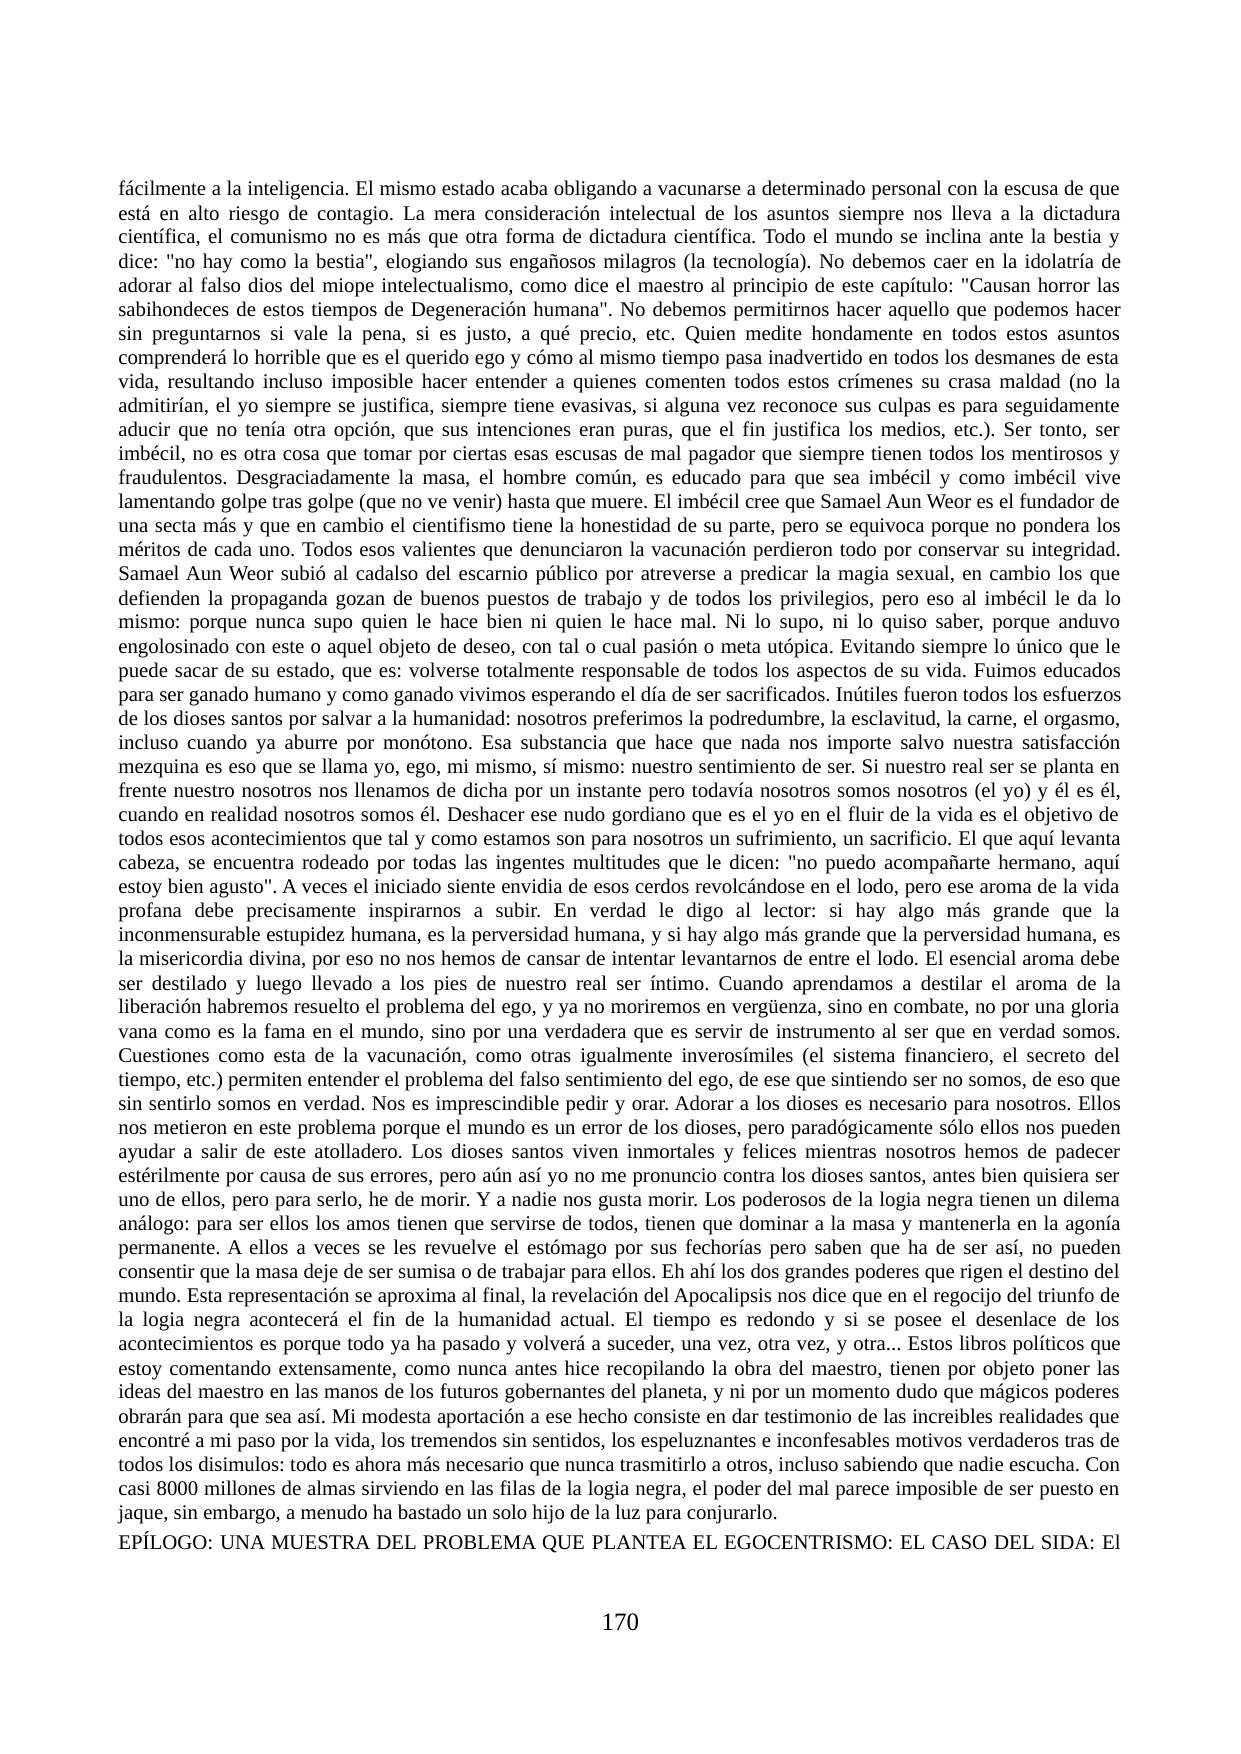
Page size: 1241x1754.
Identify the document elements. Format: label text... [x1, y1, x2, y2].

text EPÍLOGO: UNA MUESTRA DEL PROBLEMA QUE PLANTEA EL EGOCENTRISMO: EL CASO DEL SIDA: El [118, 1530, 1122, 1554]
text fácilmente a la inteligencia. El mismo estado acaba obligando a vacunarse a determinado personal con la escusa de que está en alto riesgo de contagio. La mera consideración intelectual de los asuntos siempre nos lleva a la dictadura científica, el comunismo no es más que otra forma de dictadura científica. Todo el mundo se inclina ante la bestia y dice: "no hay como la bestia", elogiando sus engañosos milagros (la tecnología). No debemos caer en la idolatría de adorar al falso dios del miope intelectualismo, como dice el maestro al principio de este capítulo: "Causan horror las sabihondeces de estos tiempos de Degeneración humana". No debemos permitirnos hacer aquello que podemos hacer sin preguntarnos si vale la pena, si es justo, a qué precio, etc. Quien medite hondamente en todos estos asuntos comprenderá lo horrible que es el querido ego y cómo al mismo tiempo pasa inadvertido en todos los desmanes de esta vida, resultando incluso imposible hacer entender a quienes comenten todos estos crímenes su crasa maldad (no la admitirían, el yo siempre se justifica, siempre tiene evasivas, si alguna vez reconoce sus culpas es para seguidamente aducir que no tenía otra opción, que sus intenciones eran puras, que el fin justifica los medios, etc.). Ser tonto, ser imbécil, no es otra cosa que tomar por ciertas esas escusas de mal pagador que siempre tienen todos los mentirosos y fraudulentos. Desgraciadamente la masa, el hombre común, es educado para que sea imbécil y como imbécil vive lamentando golpe tras golpe (que no ve venir) hasta que muere. El imbécil cree que Samael Aun Weor es el fundador de una secta más y que en cambio el cientifismo tiene la honestidad de su parte, pero se equivoca porque no pondera los méritos de cada uno. Todos esos valientes que denunciaron la vacunación perdieron todo por conservar su integridad. Samael Aun Weor subió al cadalso del escarnio público por atreverse a predicar la magia sexual, en cambio los que defienden la propaganda gozan de buenos puestos de trabajo y de todos los privilegios, pero eso al imbécil le da lo mismo: porque nunca supo quien le hace bien ni quien le hace mal. Ni lo supo, ni lo quiso saber, porque anduvo engolosinado con este o aquel objeto de deseo, con tal o cual pasión o meta utópica. Evitando siempre lo único que le puede sacar de su estado, que es: volverse totalmente responsable de todos los aspectos de su vida. Fuimos educados para ser ganado humano y como ganado vivimos esperando el día de ser sacrificados. Inútiles fueron todos los esfuerzos de los dioses santos por salvar a la humanidad: nosotros preferimos la podredumbre, la esclavitud, la carne, el orgasmo, incluso cuando ya aburre por monótono. Esa substancia que hace que nada nos importe salvo nuestra satisfacción mezquina es eso que se llama yo, ego, mi mismo, sí mismo: nuestro sentimiento de ser. Si nuestro real ser se planta en frente nuestro nosotros nos llenamos de dicha por un instante pero todavía nosotros somos nosotros (el yo) y él es él, cuando en realidad nosotros somos él. Deshacer ese nudo gordiano que es el yo en el fluir de la vida es el objetivo de todos esos acontecimientos que tal y como estamos son para nosotros un sufrimiento, un sacrificio. El que aquí levanta cabeza, se encuentra rodeado por todas las ingentes multitudes que le dicen: "no puedo acompañarte hermano, aquí estoy bien agusto". A veces el iniciado siente envidia de esos cerdos revolcándose en el lodo, pero ese aroma de la vida profana debe precisamente inspirarnos a subir. En verdad le digo al lector: si hay algo más grande que la inconmensurable estupidez humana, es la perversidad humana, y si hay algo más grande que la perversidad humana, es la misericordia divina, por eso no nos hemos de cansar de intentar levantarnos de entre el lodo. El esencial aroma debe ser destilado y luego llevado a los pies de nuestro real ser íntimo. Cuando aprendamos a destilar el aroma de la liberación habremos resuelto el problema del ego, y ya no moriremos en vergüenza, sino en combate, no por una gloria vana como es la fama en el mundo, sino por una verdadera que es servir de instrumento al ser que en verdad somos. Cuestiones como esta de la vacunación, como otras igualmente inverosímiles (el sistema financiero, el secreto del tiempo, etc.) permiten entender el problema del falso sentimiento del ego, de ese que sintiendo ser no somos, de eso que sin sentirlo somos en verdad. Nos es imprescindible pedir y orar. Adorar a los dioses es necesario para nosotros. Ellos nos metieron en este problema porque el mundo es un error de los dioses, pero paradógicamente sólo ellos nos pueden ayudar a salir de este atolladero. Los dioses santos viven inmortales y felices mientras nosotros hemos de padecer estérilmente por causa de sus errores, pero aún así yo no me pronuncio contra los dioses santos, antes bien quisiera ser uno de ellos, pero para serlo, he de morir. Y a nadie nos gusta morir. Los poderosos de la logia negra tienen un dilema análogo: para ser ellos los amos tienen que servirse de todos, tienen que dominar a la masa y mantenerla en la agonía permanente. A ellos a veces se les revuelve el estómago por sus fechorías pero saben que ha de ser así, no pueden consentir que la masa deje de ser sumisa o de trabajar para ellos. Eh ahí los dos grandes poderes que rigen el destino del mundo. Esta representación se aproxima al final, la revelación del Apocalipsis nos dice que en el regocijo del triunfo de la logia negra acontecerá el fin de la humanidad actual. El tiempo es redondo y si se posee el desenlace de los acontecimientos es porque todo ya ha pasado y volverá a suceder, una vez, otra vez, y otra... Estos libros políticos que estoy comentando extensamente, como nunca antes hice recopilando la obra del maestro, tienen por objeto poner las ideas del maestro en las manos de los futuros gobernantes del planeta, y ni por un momento dudo que mágicos poderes obrarán para que sea así. Mi modesta aportación a ese hecho consiste en dar testimonio de las increibles realidades que encontré a mi paso por la vida, los tremendos sin sentidos, los espeluznantes e inconfesables motivos verdaderos tras de todos los disimulos: todo es ahora más necesario que nunca trasmitirlo a otros, incluso sabiendo que nadie escucha. Con casi 8000 millones de almas sirviendo en las filas de la logia negra, el poder del mal parece imposible de ser puesto en jaque, sin embargo, a menudo ha bastado un solo hijo de la luz para conjurarlo. [118, 176, 1122, 1524]
